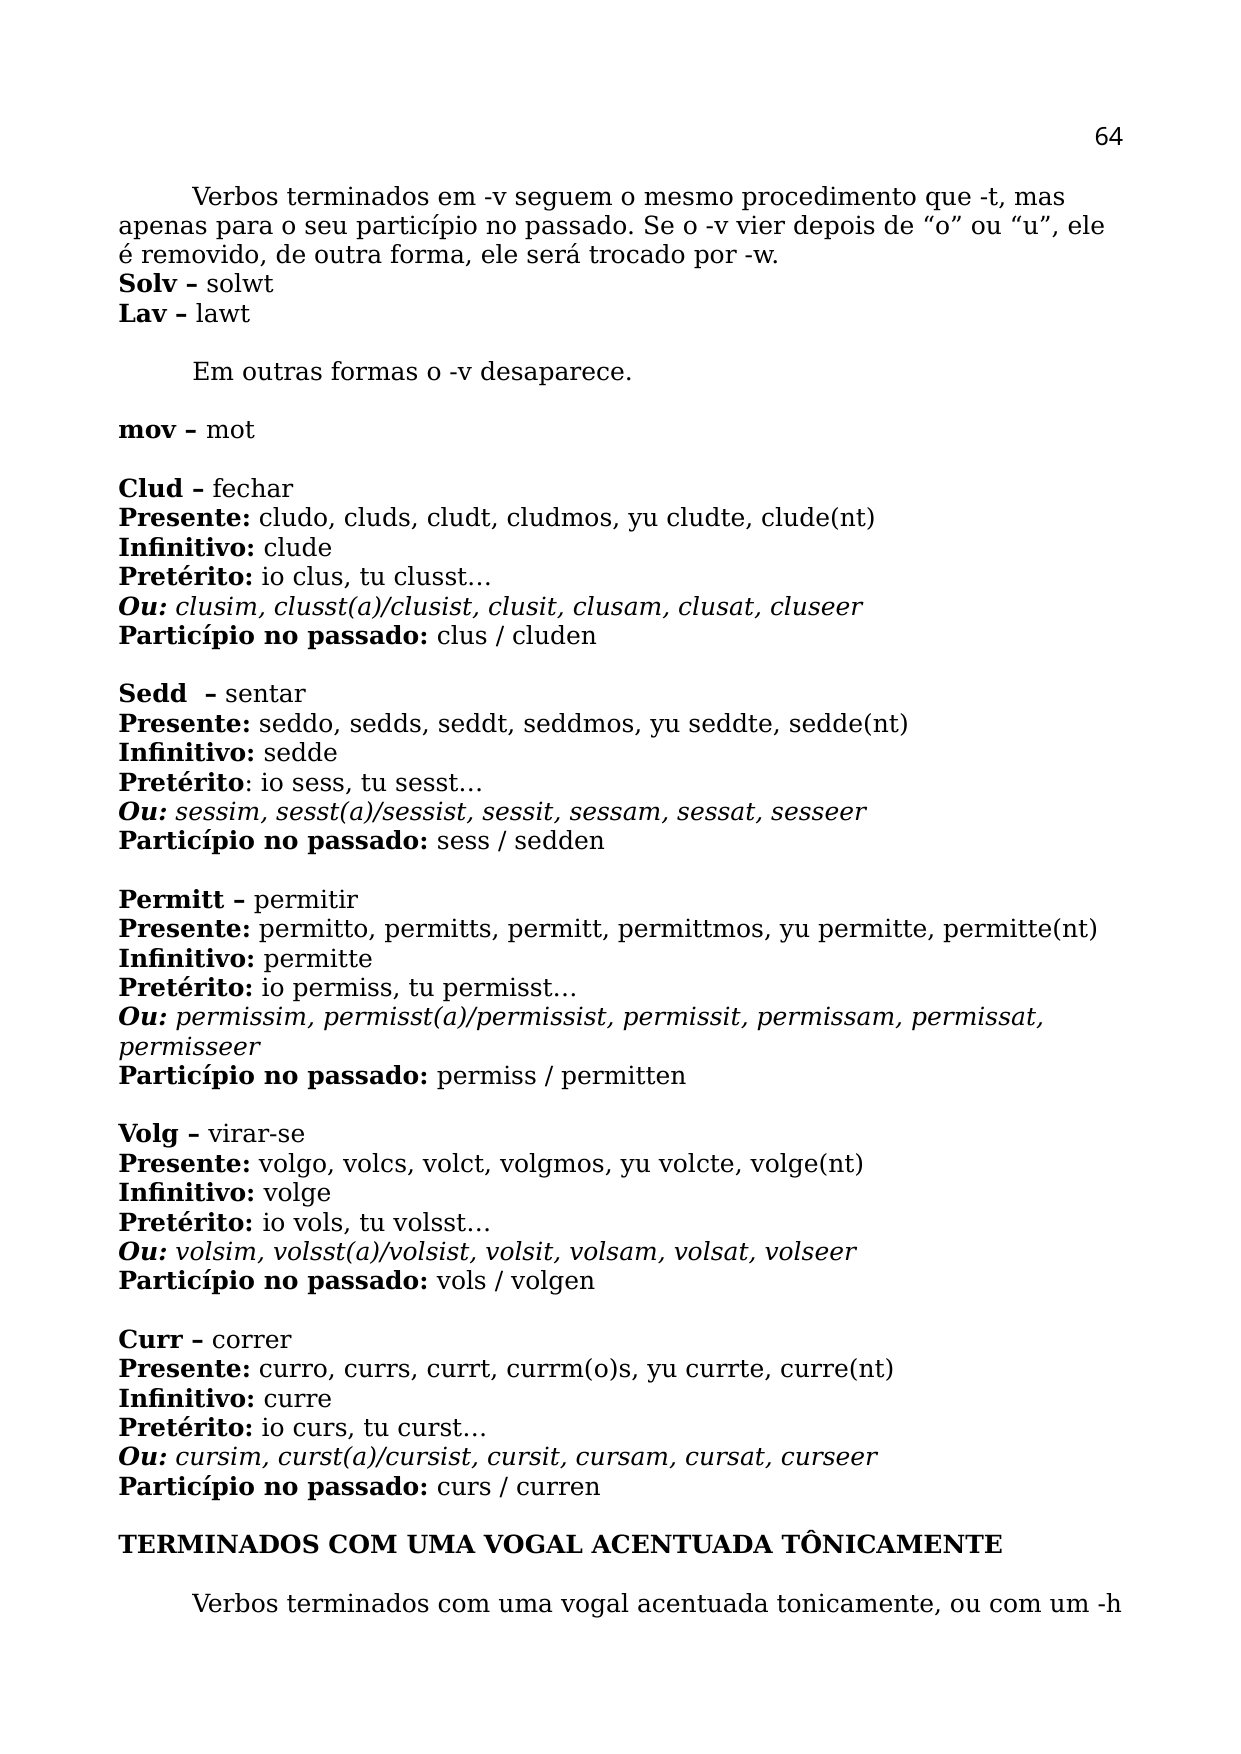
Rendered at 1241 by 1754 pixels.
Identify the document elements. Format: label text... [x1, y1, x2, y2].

text Solv – solwt [118, 269, 1123, 298]
text Sedd – sentar [118, 679, 1123, 709]
text Pretérito: io permiss, tu permisst… [118, 973, 1123, 1002]
text Verbos terminados com uma vogal acentuada tonicamente, ou com um -h [118, 1589, 1123, 1618]
text Ou: permissim, permisst(a)/permissist, permissit, permissam, permissat, permisseer [118, 1002, 1123, 1061]
text Particípio no passado: permiss / permitten [118, 1061, 1123, 1090]
text Pretérito: io curs, tu curst… [118, 1413, 1123, 1442]
text Particípio no passado: curs / curren [118, 1472, 1123, 1501]
text Lav – lawt [118, 298, 1123, 328]
text Verbos terminados em -v seguem o mesmo procedimento que -t, mas apenas para o seu particípio no passado. Se o -v vier depois de “o” ou “u”, ele é removido, de outra forma, ele será trocado por -w. [118, 182, 1123, 269]
text Permitt – permitir [118, 885, 1123, 914]
text Presente: volgo, volcs, volct, volgmos, yu volcte, volge(nt) [118, 1149, 1123, 1178]
text Particípio no passado: vols / volgen [118, 1266, 1123, 1296]
text Em outras formas o -v desaparece. [118, 357, 1123, 386]
text Particípio no passado: clus / cluden [118, 621, 1123, 650]
text Presente: seddo, sedds, seddt, seddmos, yu seddte, sedde(nt) [118, 709, 1123, 738]
text Infinitivo: sedde [118, 738, 1123, 767]
text Infinitivo: curre [118, 1383, 1123, 1413]
text Infinitivo: volge [118, 1178, 1123, 1207]
text Ou: cursim, curst(a)/cursist, cursit, cursam, cursat, curseer [118, 1442, 1123, 1472]
text Particípio no passado: sess / sedden [118, 826, 1123, 856]
text Volg – virar-se [118, 1119, 1123, 1149]
text Presente: cludo, cluds, cludt, cludmos, yu cludte, clude(nt) [118, 503, 1123, 533]
text Pretérito: io sess, tu sesst… [118, 767, 1123, 797]
text Ou: clusim, clusst(a)/clusist, clusit, clusam, clusat, cluseer [118, 591, 1123, 621]
text Ou: sessim, sesst(a)/sessist, sessit, sessam, sessat, sesseer [118, 797, 1123, 826]
text Presente: curro, currs, currt, currm(o)s, yu currte, curre(nt) [118, 1354, 1123, 1383]
text Infinitivo: clude [118, 533, 1123, 562]
text Ou: volsim, volsst(a)/volsist, volsit, volsam, volsat, volseer [118, 1237, 1123, 1266]
text Pretérito: io vols, tu volsst… [118, 1207, 1123, 1237]
subtitle TERMINADOS COM UMA VOGAL ACENTUADA TÔNICAMENTE [118, 1530, 1123, 1559]
text Curr – correr [118, 1325, 1123, 1354]
text Presente: permitto, permitts, permitt, permittmos, yu permitte, permitte(nt) [118, 914, 1123, 943]
text Clud – fechar [118, 474, 1123, 503]
text mov – mot [118, 415, 1123, 445]
text Pretérito: io clus, tu clusst… [118, 562, 1123, 591]
text Infinitivo: permitte [118, 943, 1123, 973]
